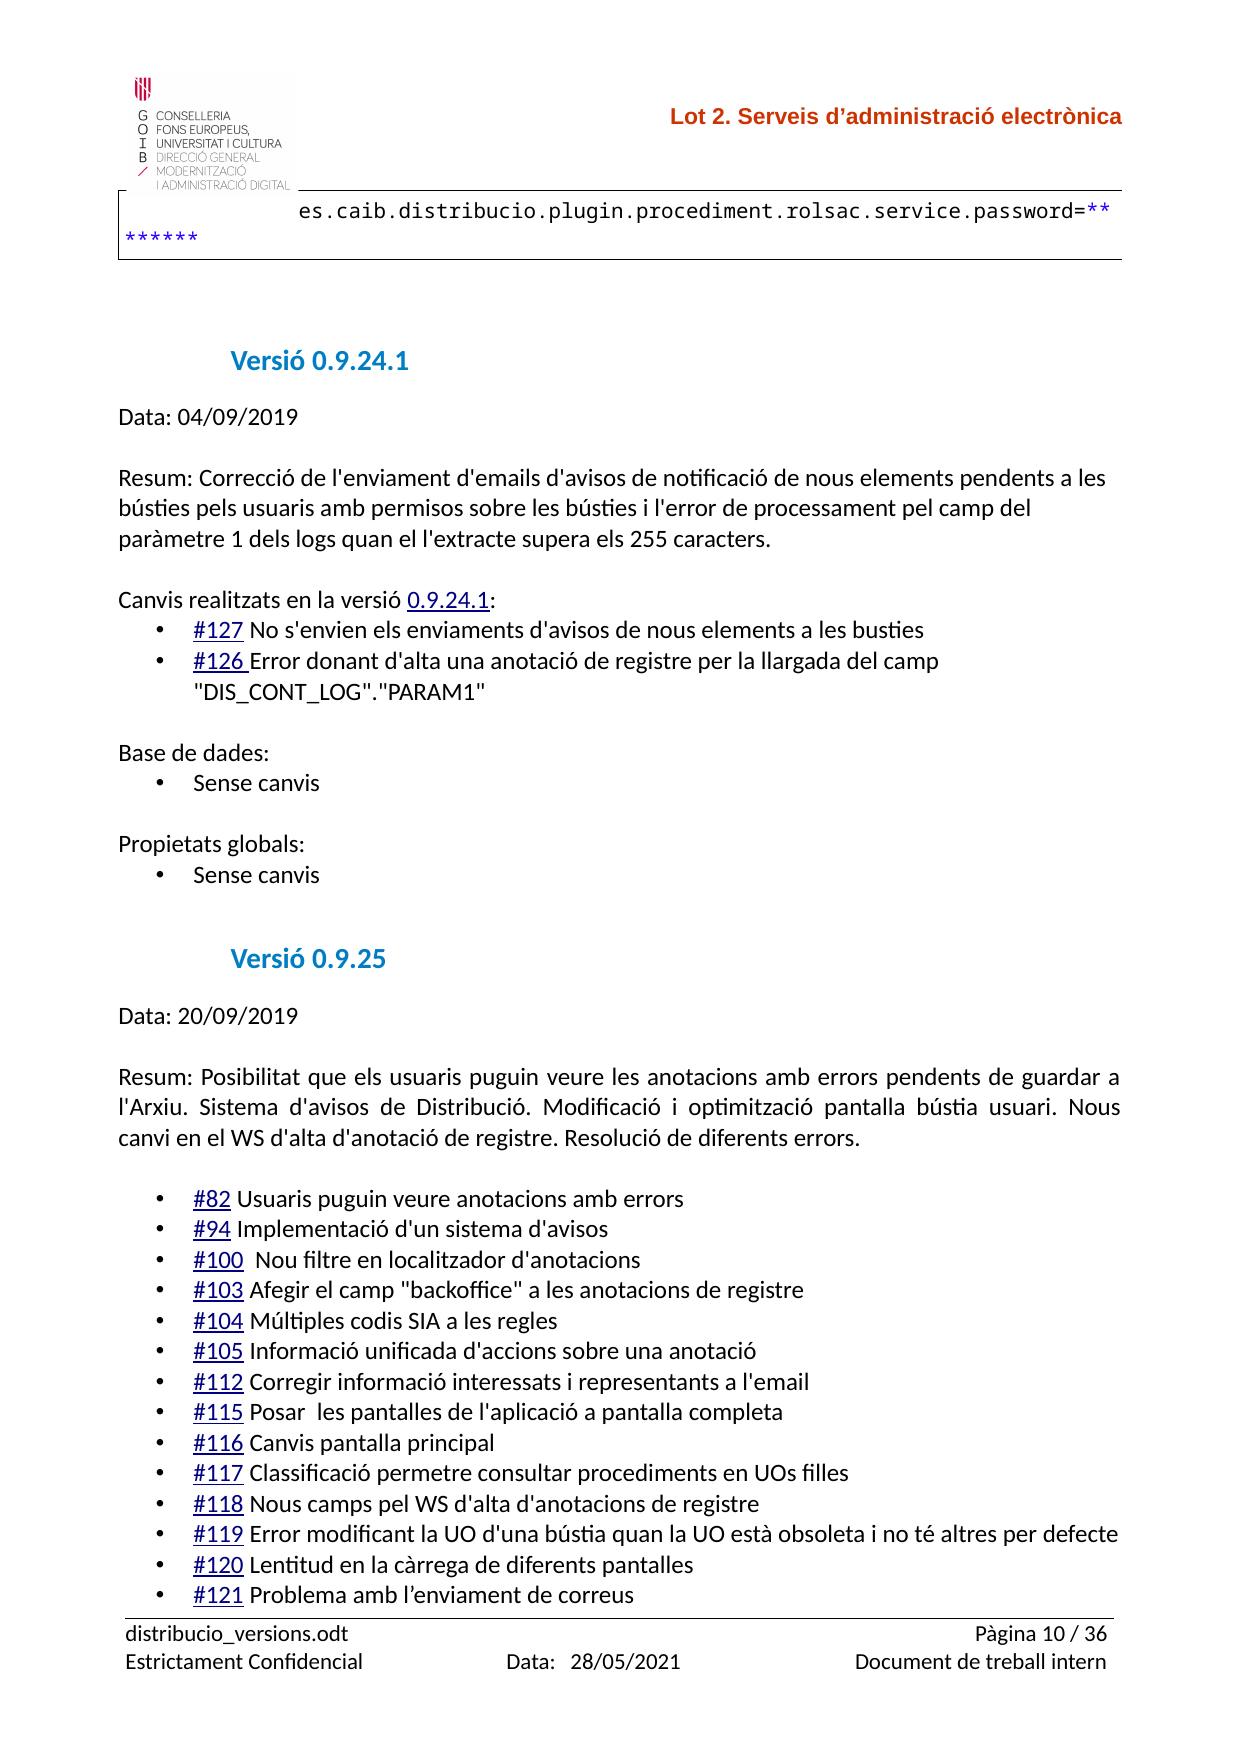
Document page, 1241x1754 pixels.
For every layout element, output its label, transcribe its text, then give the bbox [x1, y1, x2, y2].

text Data: 04/09/2019 [118, 401, 1122, 432]
list #127 No s'envien els enviaments d'avisos de nous elements a les busties [156, 615, 1122, 645]
list #120 Lentitud en la càrrega de diferents pantalles [156, 1549, 1122, 1580]
text Canvis realitzats en la versió 0.9.24.1: [118, 584, 1122, 615]
text Resum: Posibilitat que els usuaris puguin veure les anotacions amb errors pendents de guardar a l'Arxiu. Sistema d'avisos de Distribució. Modificació i optimització pantalla bústia usuari. Nous canvi en el WS d'alta d'anotació de registre. Resolució de diferents errors. [118, 1061, 1122, 1152]
subtitle Versió 0.9.24.1 [153, 342, 1122, 377]
text Resum: Correcció de l'enviament d'emails d'avisos de notificació de nous elements pendents a les bústies pels usuaris amb permisos sobre les bústies i l'error de processament pel camp del paràmetre 1 dels logs quan el l'extracte supera els 255 caracters. [118, 462, 1122, 554]
table_header es.caib.distribucio.plugin.procediment.rolsac.service.password=******** [119, 191, 1122, 259]
list #126 Error donant d'alta una anotació de registre per la llargada del camp "DIS_CONT_LOG"."PARAM1" [156, 645, 1122, 706]
list #82 Usuaris puguin veure anotacions amb errors [156, 1183, 1122, 1213]
list Sense canvis [156, 859, 1122, 889]
list #104 Múltiples codis SIA a les regles [156, 1305, 1122, 1336]
list #117 Classificació permetre consultar procediments en UOs filles [156, 1458, 1122, 1488]
list #116 Canvis pantalla principal [156, 1427, 1122, 1458]
list #118 Nous camps pel WS d'alta d'anotacions de registre [156, 1488, 1122, 1519]
subtitle Versió 0.9.25 [153, 941, 1122, 976]
list #121 Problema amb l’enviament de correus [156, 1580, 1122, 1610]
list #103 Afegir el camp "backoffice" a les anotacions de registre [156, 1274, 1122, 1305]
list #100 Nou filtre en localitzador d'anotacions [156, 1244, 1122, 1274]
list #112 Corregir informació interessats i representants a l'email [156, 1366, 1122, 1397]
list #94 Implementació d'un sistema d'avisos [156, 1213, 1122, 1244]
list #105 Informació unificada d'accions sobre una anotació [156, 1336, 1122, 1366]
text Base de dades: [118, 737, 1122, 767]
list Sense canvis [156, 767, 1122, 798]
picture [126, 70, 299, 197]
text Data: 20/09/2019 [118, 1000, 1122, 1030]
list #115 Posar les pantalles de l'aplicació a pantalla completa [156, 1397, 1122, 1427]
list #119 Error modificant la UO d'una bústia quan la UO està obsoleta i no té altres per defecte [156, 1519, 1122, 1549]
text Propietats globals: [118, 828, 1122, 859]
